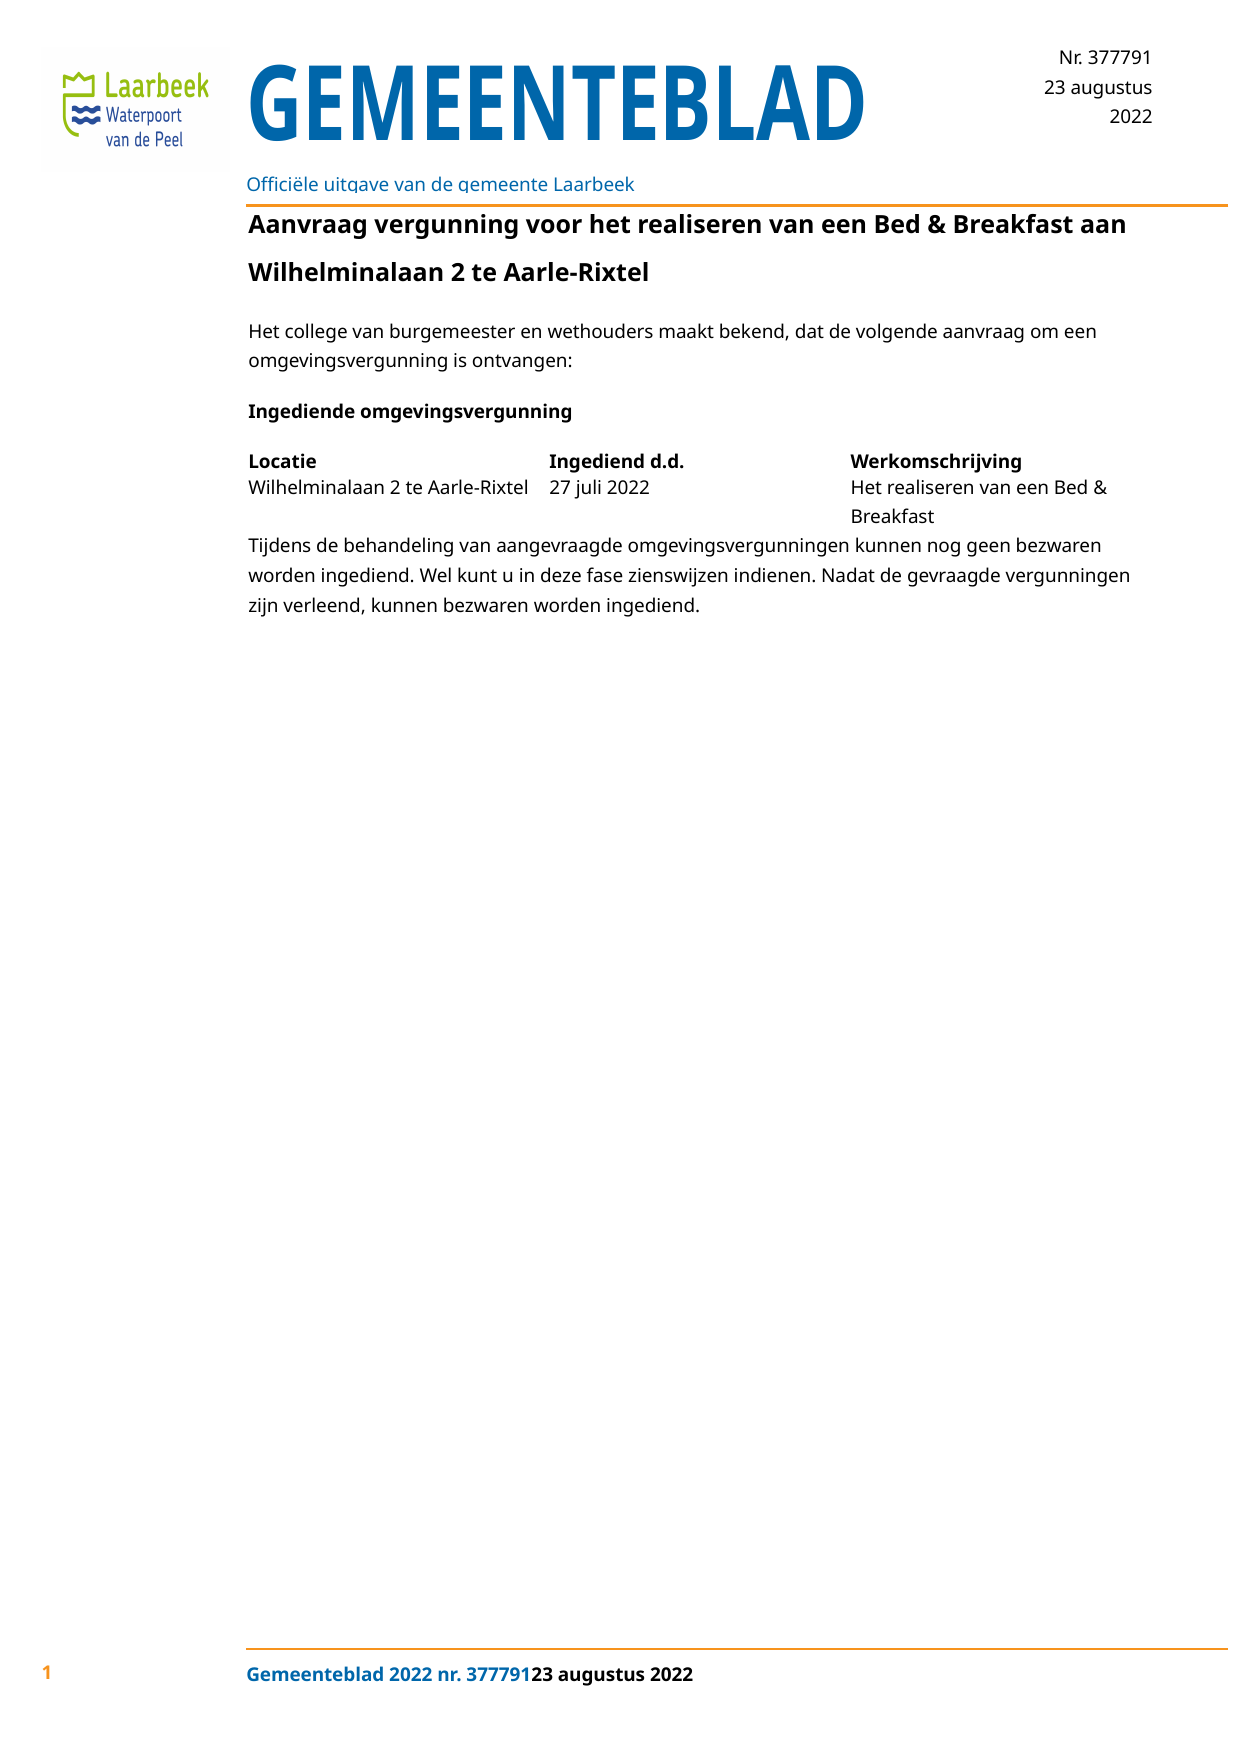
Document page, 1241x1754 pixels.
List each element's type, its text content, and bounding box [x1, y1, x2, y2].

text Tijdens de behandeling van aangevraagde omgevingsvergunningen kunnen nog geen bezwaren worden ingediend. Wel kunt u in deze fase zienswijzen indienen. Nadat de gevraagde vergunningen zijn verleend, kunnen bezwaren worden ingediend. [248, 533, 1152, 618]
picture [41, 47, 231, 172]
table_cell Het realiseren van een Bed & Breakfast [850, 474, 1152, 529]
table_header Werkomschrijving [850, 449, 1152, 474]
text Aanvraag vergunning voor het realiseren van een Bed & Breakfast aan Wilhelminalaan 2 te Aarle-Rixtel [248, 207, 1152, 288]
table_header Ingediend d.d. [549, 449, 850, 474]
table_header Locatie [248, 449, 549, 474]
table_cell 27 juli 2022 [549, 474, 850, 529]
text Het college van burgemeester en wethouders maakt bekend, dat de volgende aanvraag om een omgevingsvergunning is ontvangen: [248, 318, 1152, 373]
text Ingediende omgevingsvergunning [248, 398, 1152, 424]
table_cell Wilhelminalaan 2 te Aarle-Rixtel [248, 474, 549, 529]
